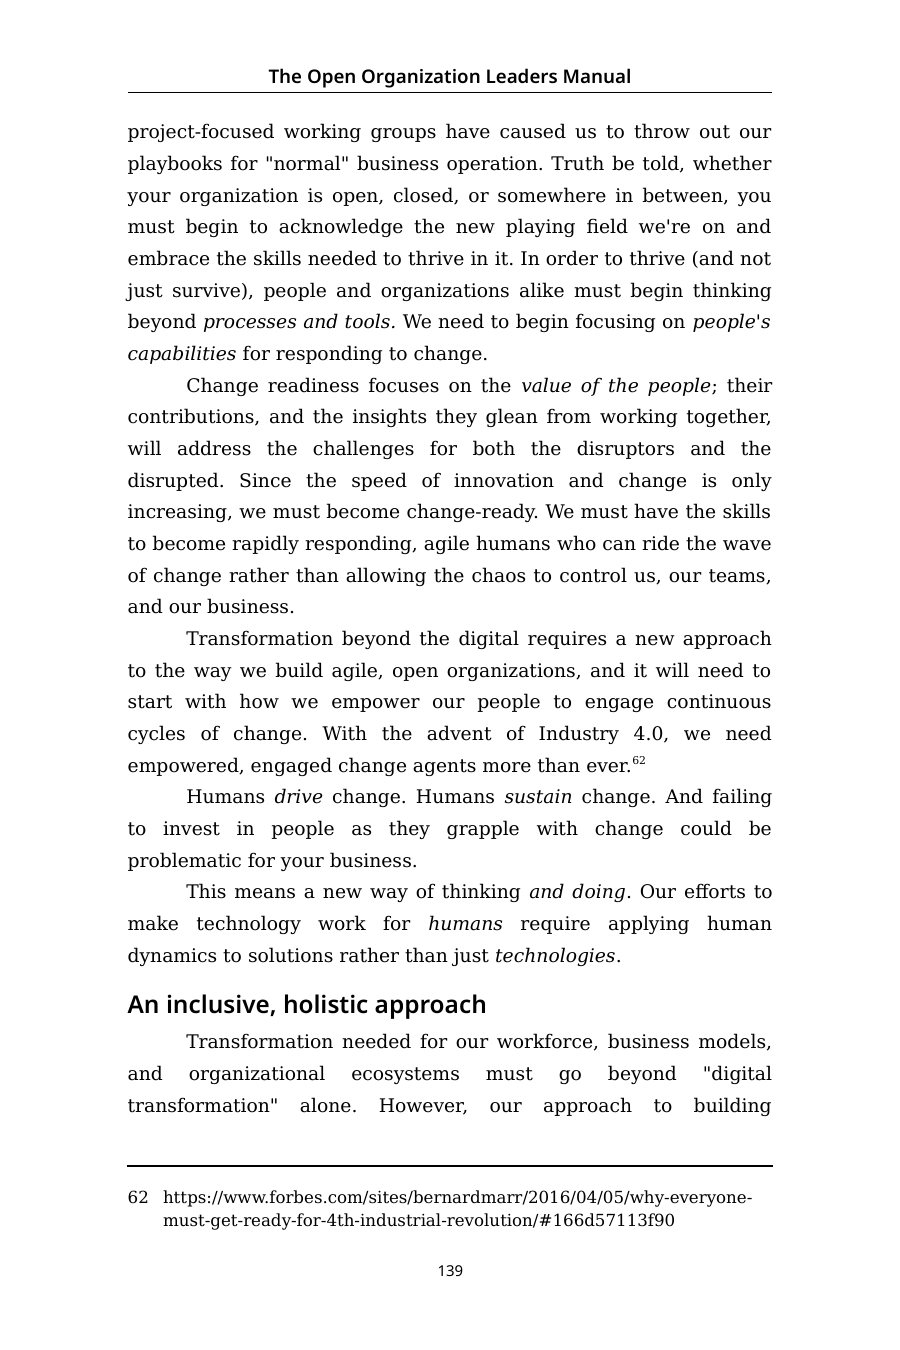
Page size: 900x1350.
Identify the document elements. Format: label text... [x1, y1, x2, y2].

text Transformation needed for our workforce, business models, and organizational ecosystems must go beyond "digital transformation" alone. However, our approach to building [127, 1032, 772, 1117]
text Humans drive change. Humans sustain change. And failing to invest in people as they grapple with change could be problematic for your business. [127, 786, 772, 872]
text Transformation beyond the digital requires a new approach to the way we build agile, open organizations, and it will need to start with how we empower our people to engage continuous cycles of change. With the advent of Industry 4.0, we need empowered, engaged change agents more than ever. [127, 628, 772, 777]
text Change readiness focuses on the value of the people; their contributions, and the insights they glean from working together, will address the challenges for both the disruptors and the disrupted. Since the speed of innovation and change is only increasing, we must become change-ready. We must have the skills to become rapidly responding, agile humans who can ride the wave of change rather than allowing the chaos to control us, our teams, and our business. [127, 375, 772, 618]
text https://www.forbes.com/sites/bernardmarr/2016/04/05/why-everyone-must-get-ready-for-4th-industrial-revolution/#166d57113f90 [127, 1188, 772, 1230]
text This means a new way of thinking and doing. Our efforts to make technology work for humans require applying human dynamics to solutions rather than just technologies. [127, 881, 772, 967]
subtitle An inclusive, holistic approach [127, 991, 772, 1019]
text project-focused working groups have caused us to throw out our playbooks for "normal" business operation. Truth be told, whether your organization is open, closed, or somewhere in between, you must begin to acknowledge the new playing field we're on and embrace the skills needed to thrive in it. In order to thrive (and not just survive), people and organizations alike must begin thinking beyond processes and tools. We need to begin focusing on people's capabilities for responding to change. [127, 121, 772, 365]
